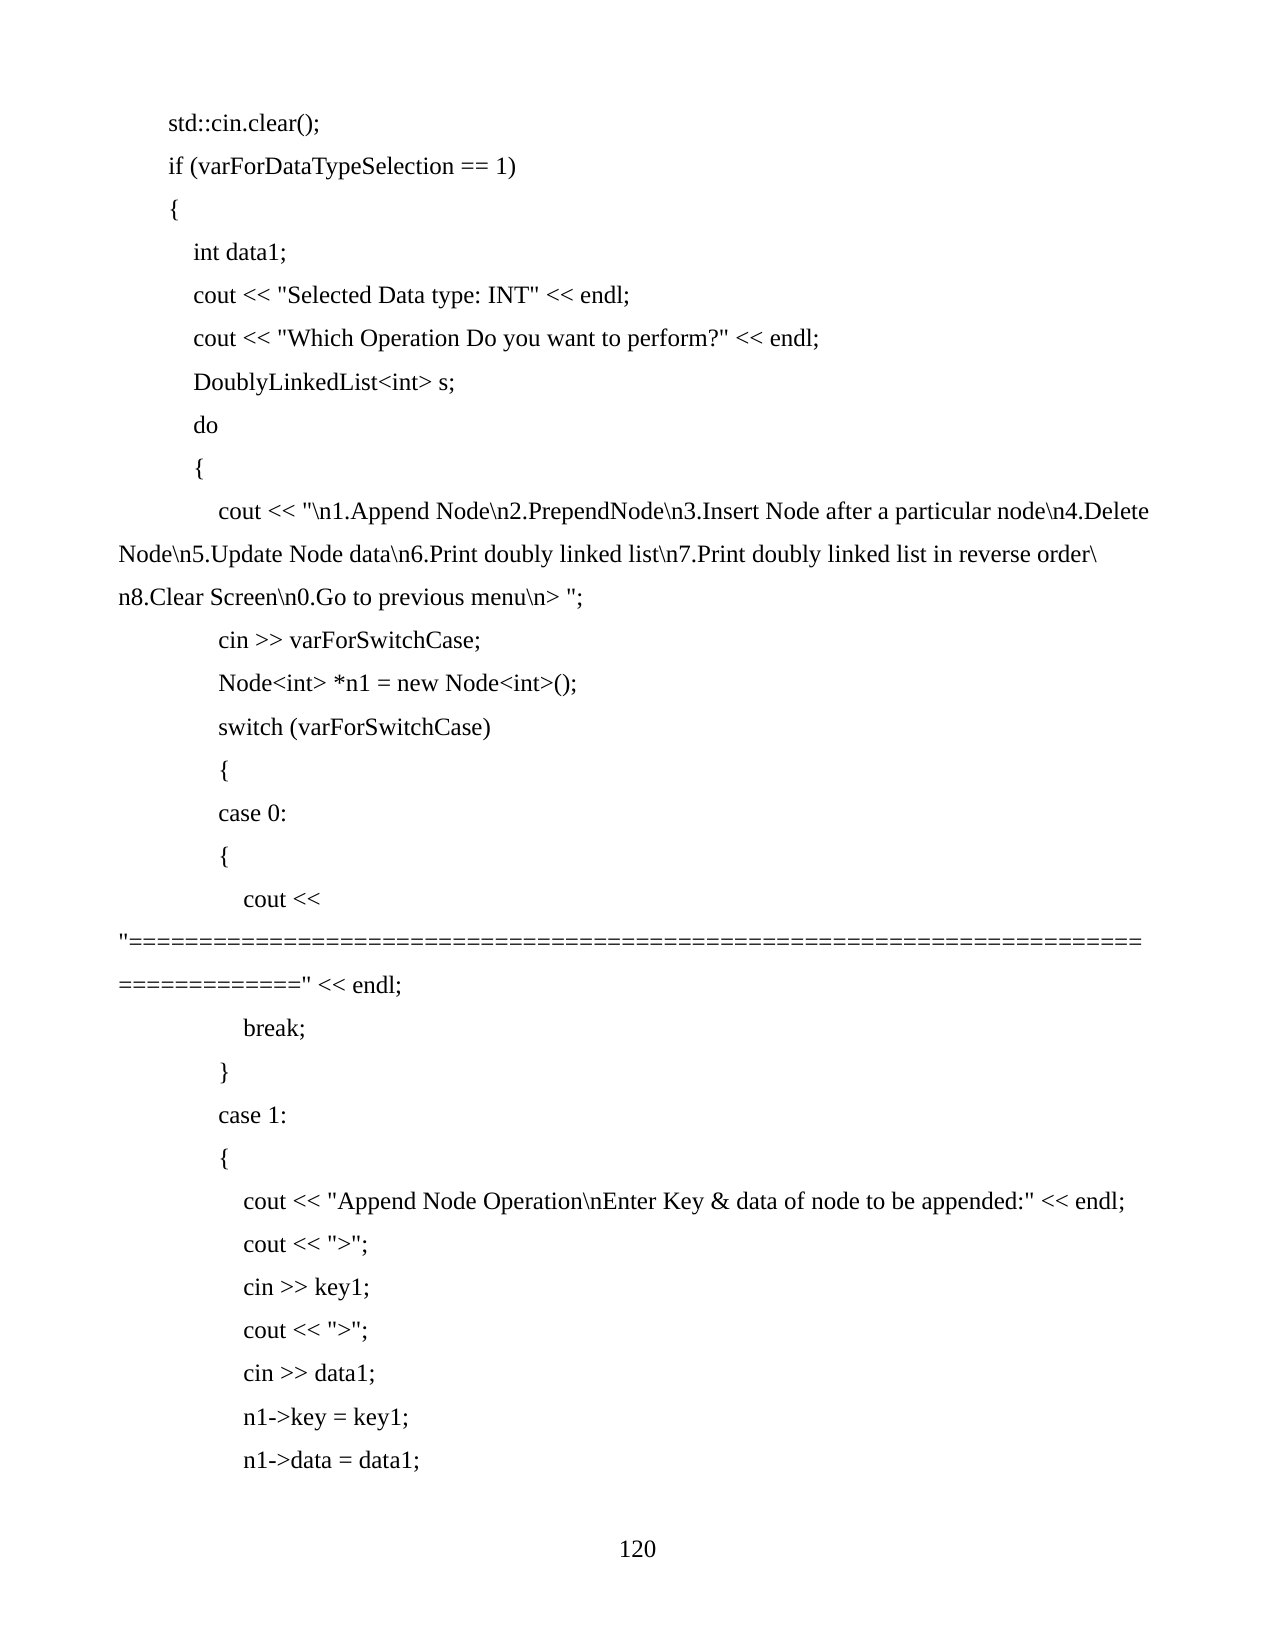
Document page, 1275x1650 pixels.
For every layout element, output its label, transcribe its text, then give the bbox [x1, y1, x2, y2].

text break; [118, 1013, 1157, 1042]
text cin >> data1; [118, 1358, 1157, 1387]
text cout << "=====================================================================================" << endl; [118, 884, 1157, 999]
text Node<int> *n1 = new Node<int>(); [118, 668, 1157, 697]
text cout << "Which Operation Do you want to perform?" << endl; [118, 323, 1157, 352]
text case 1: [118, 1100, 1157, 1128]
text cout << ">"; [118, 1315, 1157, 1344]
text int data1; [118, 237, 1157, 266]
text cin >> key1; [118, 1272, 1157, 1301]
text switch (varForSwitchCase) [118, 712, 1157, 740]
text n1->data = data1; [118, 1445, 1157, 1473]
text std::cin.clear(); [118, 108, 1157, 137]
text DoublyLinkedList<int> s; [118, 367, 1157, 395]
text case 0: [118, 798, 1157, 827]
text do [118, 410, 1157, 438]
text n1->key = key1; [118, 1402, 1157, 1430]
text { [118, 841, 1157, 870]
text { [118, 1143, 1157, 1172]
text cout << "Selected Data type: INT" << endl; [118, 280, 1157, 309]
text cout << "\n1.Append Node\n2.PrependNode\n3.Insert Node after a particular node\n4.Delete Node\n5.Update Node data\n6.Print doubly linked list\n7.Print doubly linked list in reverse order\n8.Clear Screen\n0.Go to previous menu\n> "; [118, 496, 1157, 611]
text { [118, 194, 1157, 223]
text cout << "Append Node Operation\nEnter Key & data of node to be appended:" << endl; [118, 1186, 1157, 1215]
text { [118, 755, 1157, 783]
text } [118, 1057, 1157, 1085]
text cout << ">"; [118, 1229, 1157, 1258]
text if (varForDataTypeSelection == 1) [118, 151, 1157, 180]
text { [118, 453, 1157, 482]
text cin >> varForSwitchCase; [118, 625, 1157, 654]
